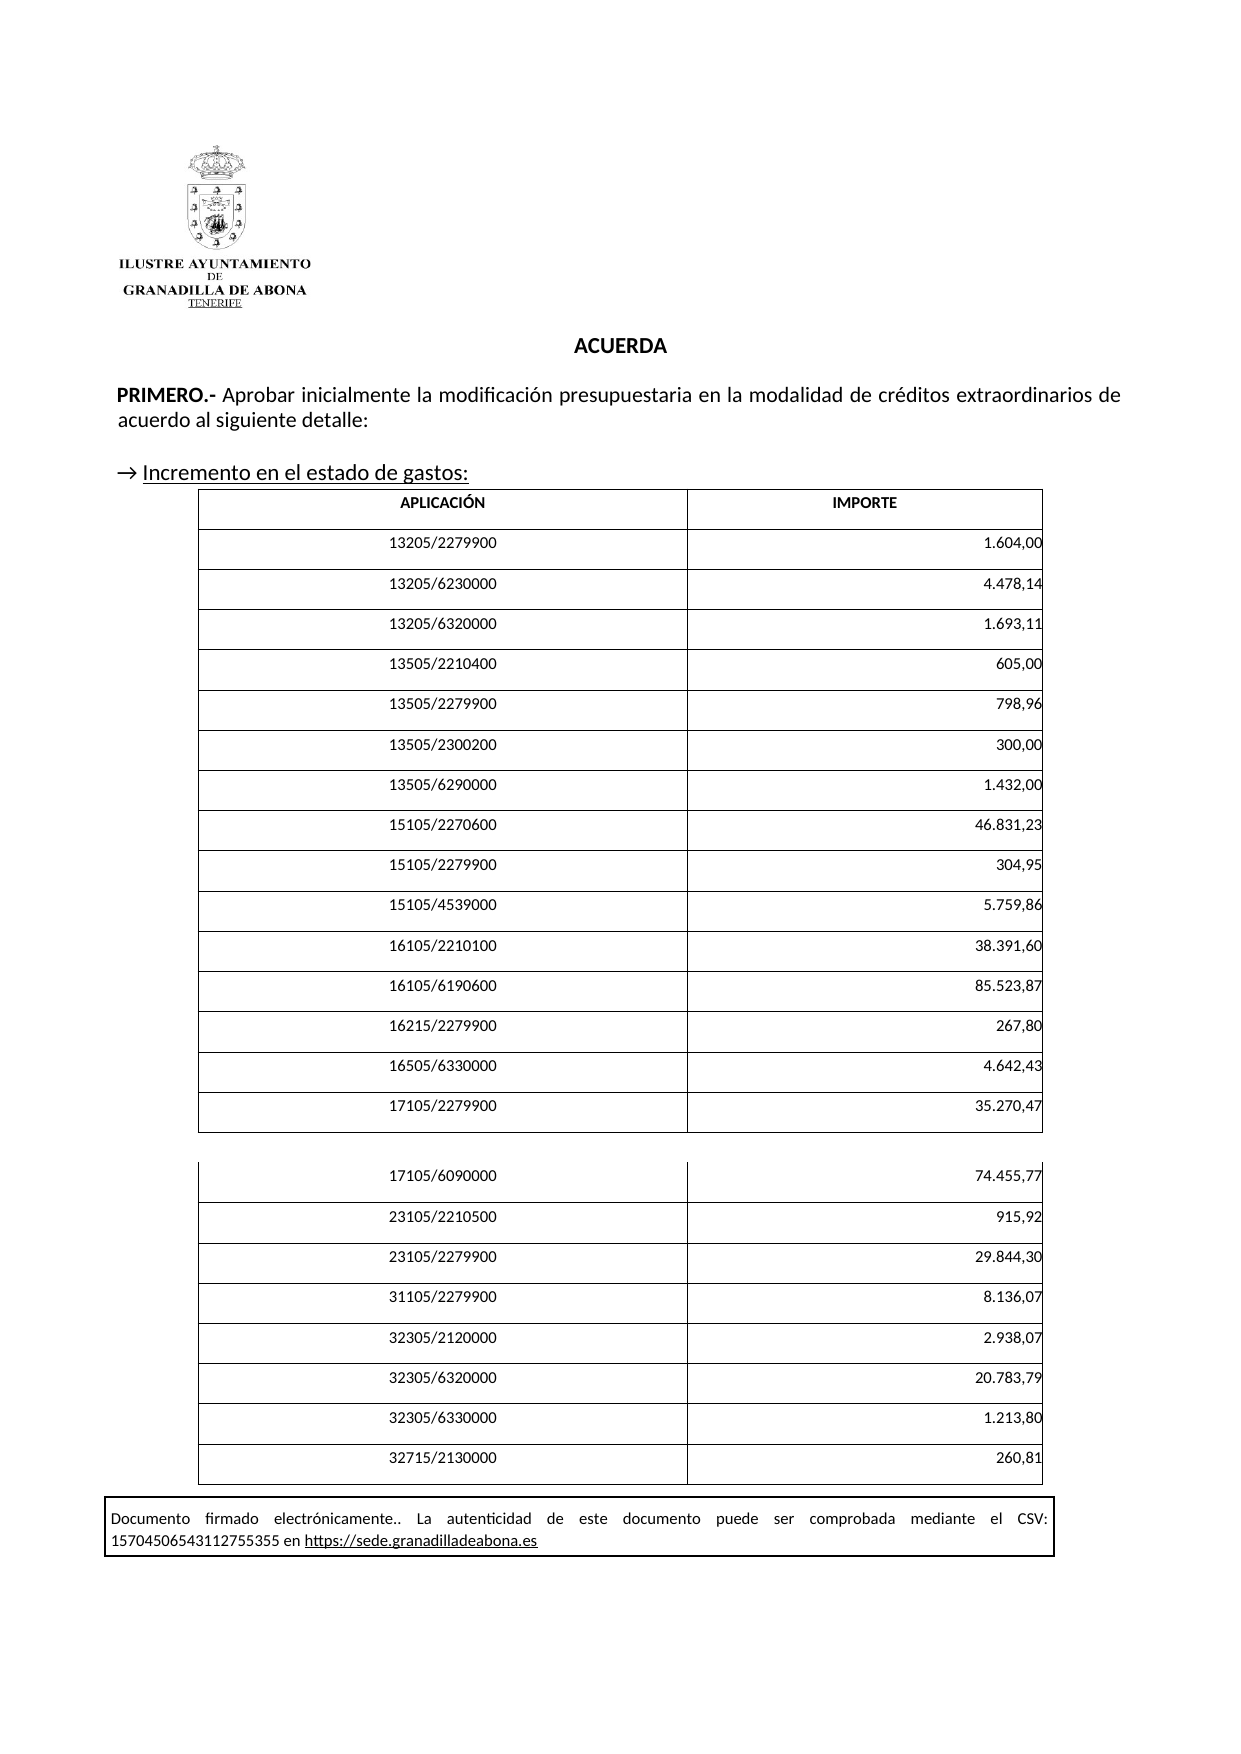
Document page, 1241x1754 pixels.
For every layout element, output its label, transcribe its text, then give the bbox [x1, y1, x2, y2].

table_cell 4.642,43 [688, 1053, 1042, 1092]
text PRIMERO.- Aprobar inicialmente la modificación presupuestaria en la modalidad de créditos extraordinarios de acuerdo al siguiente detalle: [117, 383, 1122, 433]
table_cell 15105/2279900 [199, 851, 687, 891]
table_cell 16505/6330000 [199, 1053, 687, 1092]
table_header 17105/6090000 [199, 1162, 687, 1202]
table_cell 1.432,00 [688, 771, 1042, 810]
table_cell 85.523,87 [688, 972, 1042, 1011]
table_cell 16105/6190600 [199, 972, 687, 1011]
table_cell 4.478,14 [688, 570, 1042, 609]
table_cell 15105/4539000 [199, 892, 687, 931]
table_cell 20.783,79 [688, 1364, 1042, 1403]
table_cell 32715/2130000 [199, 1445, 687, 1484]
table_cell 300,00 [688, 731, 1042, 770]
table_cell 16105/2210100 [199, 932, 687, 971]
table_cell 5.759,86 [688, 892, 1042, 931]
table_cell 13505/2210400 [199, 650, 687, 689]
table_header 74.455,77 [688, 1162, 1042, 1202]
table_header IMPORTE [688, 490, 1042, 529]
table_cell 13205/6320000 [199, 610, 687, 649]
table_cell 16215/2279900 [199, 1012, 687, 1051]
table_cell 35.270,47 [688, 1093, 1042, 1132]
table_cell 46.831,23 [688, 811, 1042, 850]
table_cell 13205/2279900 [199, 530, 687, 569]
table_cell 13505/2300200 [199, 731, 687, 770]
table_cell 32305/6320000 [199, 1364, 687, 1403]
table_cell 13205/6230000 [199, 570, 687, 609]
table_cell 1.693,11 [688, 610, 1042, 649]
table_cell 13505/2279900 [199, 691, 687, 730]
text → Incremento en el estado de gastos: [117, 458, 1127, 487]
table_cell 31105/2279900 [199, 1284, 687, 1323]
table_cell 304,95 [688, 851, 1042, 891]
table_cell 15105/2270600 [199, 811, 687, 850]
table_header APLICACIÓN [199, 490, 687, 529]
table_cell 267,80 [688, 1012, 1042, 1051]
table_cell 798,96 [688, 691, 1042, 730]
table_cell 915,92 [688, 1203, 1042, 1242]
table_cell 29.844,30 [688, 1244, 1042, 1283]
table_cell 32305/6330000 [199, 1404, 687, 1443]
subtitle ACUERDA [114, 331, 1127, 359]
table_cell 8.136,07 [688, 1284, 1042, 1323]
table_cell 1.604,00 [688, 530, 1042, 569]
table_cell 32305/2120000 [199, 1324, 687, 1363]
table_cell 17105/2279900 [199, 1093, 687, 1132]
table_cell 13505/6290000 [199, 771, 687, 810]
table_cell 605,00 [688, 650, 1042, 689]
table_cell 260,81 [688, 1445, 1042, 1484]
table_cell 2.938,07 [688, 1324, 1042, 1363]
table_cell 1.213,80 [688, 1404, 1042, 1443]
table_cell 38.391,60 [688, 932, 1042, 971]
table_cell 23105/2279900 [199, 1244, 687, 1283]
table_cell 23105/2210500 [199, 1203, 687, 1242]
